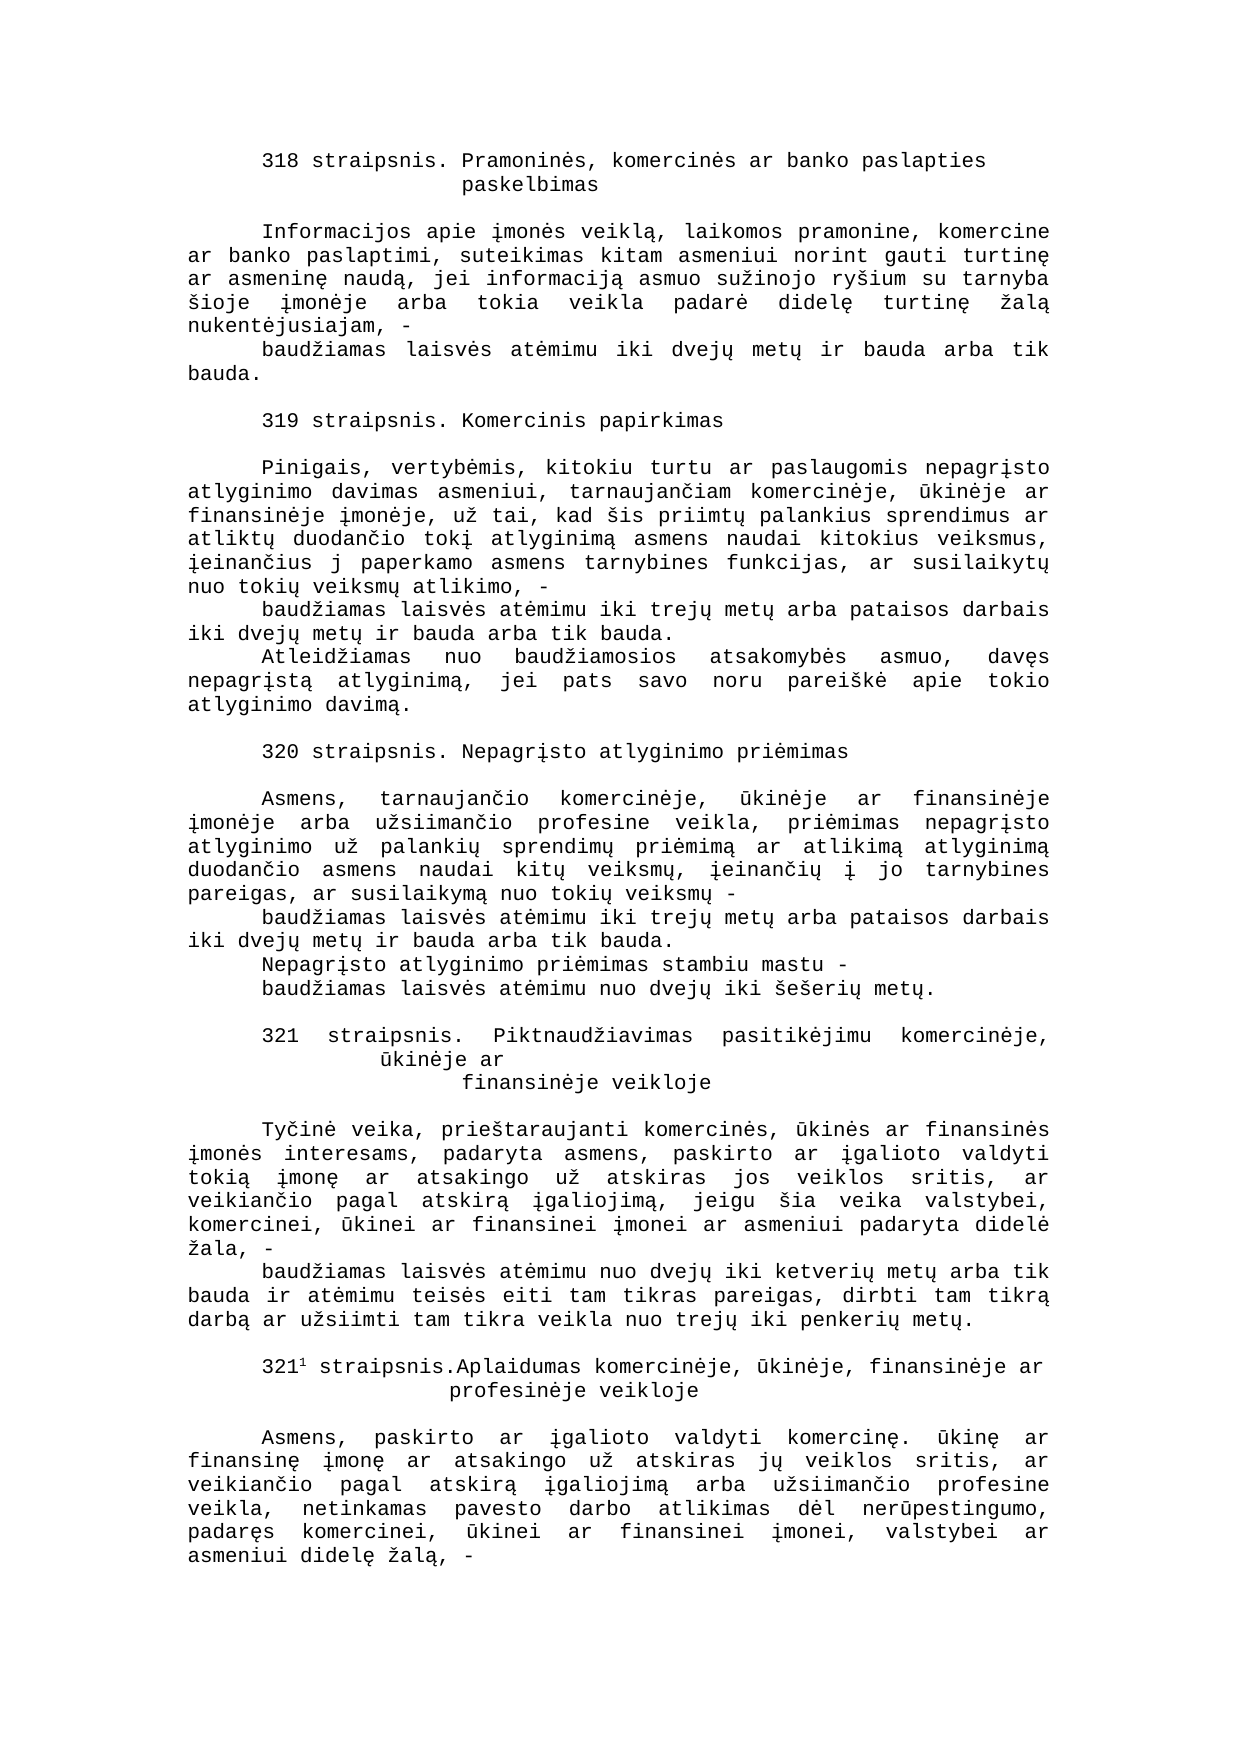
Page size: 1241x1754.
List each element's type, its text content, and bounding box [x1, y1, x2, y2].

text baudžiamas laisvės atėmimu iki dvejų metų ir bauda arba tik bauda. [187, 339, 1050, 386]
text Pinigais, vertybėmis, kitokiu turtu ar paslaugomis nepagrįsto atlyginimo davimas asmeniui, tarnaujančiam komercinėje, ūkinėje ar finansinėje įmonėje, už tai, kad šis priimtų palankius sprendimus ar atliktų duodančio tokį atlyginimą asmens naudai kitokius veiksmus, įeinančius j paperkamo asmens tarnybines funkcijas, ar susilaikytų nuo tokių veiksmų atlikimo, - [187, 457, 1050, 599]
text Informacijos apie įmonės veiklą, laikomos pramonine, komercine ar banko paslaptimi, suteikimas kitam asmeniui norint gauti turtinę ar asmeninę naudą, jei informaciją asmuo sužinojo ryšium su tarnyba šioje įmonėje arba tokia veikla padarė didelę turtinę žalą nukentėjusiajam, - [187, 221, 1050, 339]
text Asmens, tarnaujančio komercinėje, ūkinėje ar finansinėje įmonėje arba užsiimančio profesine veikla, priėmimas nepagrįsto atlyginimo už palankių sprendimų priėmimą ar atlikimą atlyginimą duodančio asmens naudai kitų veiksmų, įeinančių į jo tarnybines pareigas, ar susilaikymą nuo tokių veiksmų - [187, 788, 1050, 907]
text 3211 straipsnis.Aplaidumas komercinėje, ūkinėje, finansinėje ar [261, 1356, 1050, 1379]
text 320 straipsnis. Nepagrįsto atlyginimo priėmimas [207, 741, 1050, 765]
text baudžiamas laisvės atėmimu iki trejų metų arba pataisos darbais iki dvejų metų ir bauda arba tik bauda. [187, 599, 1050, 647]
text paskelbimas [187, 174, 1050, 197]
text baudžiamas laisvės atėmimu nuo dvejų iki šešerių metų. [187, 978, 1050, 1001]
text 321 straipsnis. Piktnaudžiavimas pasitikėjimu komercinėje, ūkinėje ar [261, 1025, 1050, 1072]
text finansinėje veikloje [261, 1072, 1050, 1096]
text Nepagrįsto atlyginimo priėmimas stambiu mastu - [187, 954, 1050, 978]
text Asmens, paskirto ar įgalioto valdyti komercinę. ūkinę ar finansinę įmonę ar atsakingo už atskiras jų veiklos sritis, ar veikiančio pagal atskirą įgaliojimą arba užsiimančio profesine veikla, netinkamas pavesto darbo atlikimas dėl nerūpestingumo, padaręs komercinei, ūkinei ar finansinei įmonei, valstybei ar asmeniui didelę žalą, - [187, 1427, 1050, 1569]
text profesinėje veikloje [261, 1379, 1050, 1403]
text Tyčinė veika, prieštaraujanti komercinės, ūkinės ar finansinės įmonės interesams, padaryta asmens, paskirto ar įgalioto valdyti tokią įmonę ar atsakingo už atskiras jos veiklos sritis, ar veikiančio pagal atskirą įgaliojimą, jeigu šia veika valstybei, komercinei, ūkinei ar finansinei įmonei ar asmeniui padaryta didelė žala, - [187, 1119, 1050, 1261]
text 318 straipsnis. Pramoninės, komercinės ar banko paslapties [187, 150, 1050, 174]
text baudžiamas laisvės atėmimu iki trejų metų arba pataisos darbais iki dvejų metų ir bauda arba tik bauda. [187, 907, 1050, 954]
text baudžiamas laisvės atėmimu nuo dvejų iki ketverių metų arba tik bauda ir atėmimu teisės eiti tam tikras pareigas, dirbti tam tikrą darbą ar užsiimti tam tikra veikla nuo trejų iki penkerių metų. [187, 1261, 1050, 1332]
text Atleidžiamas nuo baudžiamosios atsakomybės asmuo, davęs nepagrįstą atlyginimą, jei pats savo noru pareiškė apie tokio atlyginimo davimą. [187, 647, 1050, 717]
text 319 straipsnis. Komercinis papirkimas [187, 410, 1050, 434]
